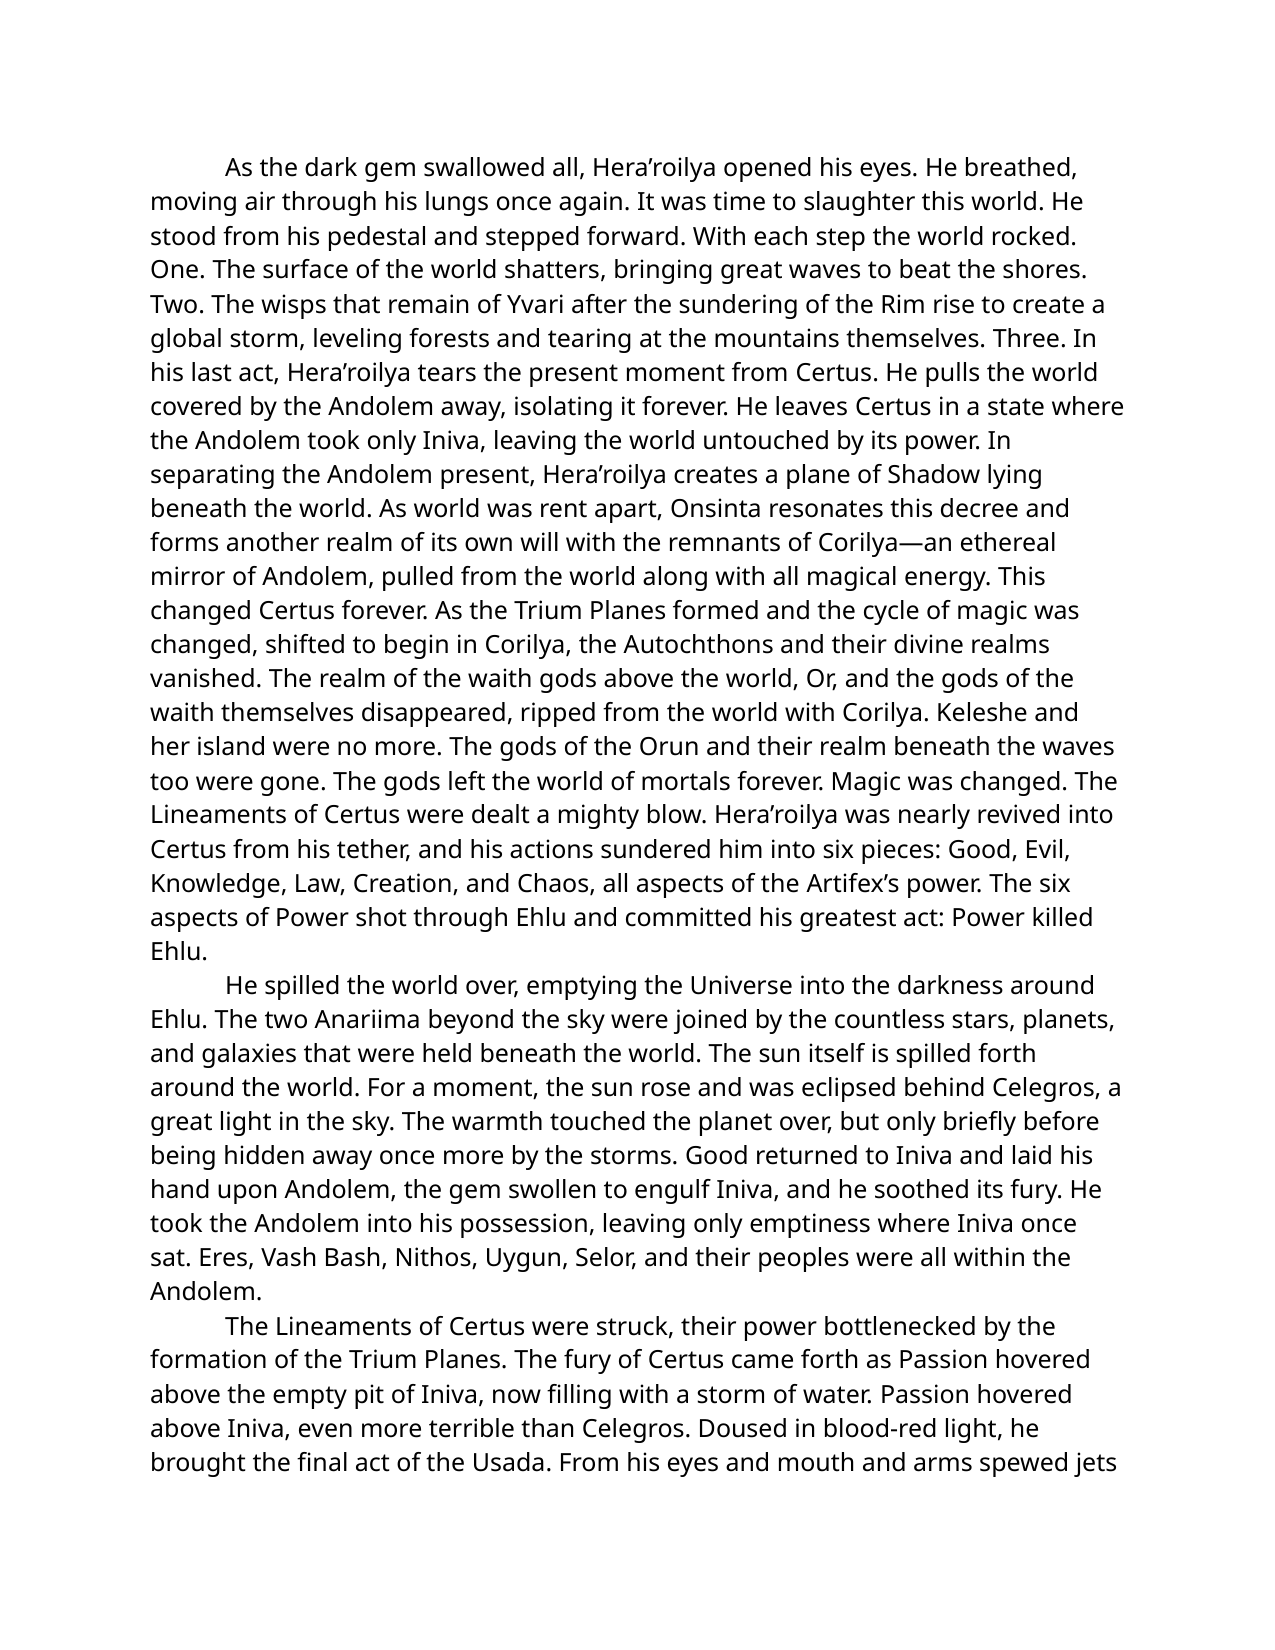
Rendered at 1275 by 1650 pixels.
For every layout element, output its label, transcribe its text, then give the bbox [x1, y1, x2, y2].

text As the dark gem swallowed all, Hera’roilya opened his eyes. He breathed, moving air through his lungs once again. It was time to slaughter this world. He stood from his pedestal and stepped forward. With each step the world rocked. One. The surface of the world shatters, bringing great waves to beat the shores. Two. The wisps that remain of Yvari after the sundering of the Rim rise to create a global storm, leveling forests and tearing at the mountains themselves. Three. In his last act, Hera’roilya tears the present moment from Certus. He pulls the world covered by the Andolem away, isolating it forever. He leaves Certus in a state where the Andolem took only Iniva, leaving the world untouched by its power. In separating the Andolem present, Hera’roilya creates a plane of Shadow lying beneath the world. As world was rent apart, Onsinta resonates this decree and forms another realm of its own will with the remnants of Corilya—an ethereal mirror of Andolem, pulled from the world along with all magical energy. This changed Certus forever. As the Trium Planes formed and the cycle of magic was changed, shifted to begin in Corilya, the Autochthons and their divine realms vanished. The realm of the waith gods above the world, Or, and the gods of the waith themselves disappeared, ripped from the world with Corilya. Keleshe and her island were no more. The gods of the Orun and their realm beneath the waves too were gone. The gods left the world of mortals forever. Magic was changed. The Lineaments of Certus were dealt a mighty blow. Hera’roilya was nearly revived into Certus from his tether, and his actions sundered him into six pieces: Good, Evil, Knowledge, Law, Creation, and Chaos, all aspects of the Artifex’s power. The six aspects of Power shot through Ehlu and committed his greatest act: Power killed Ehlu. [150, 150, 1125, 967]
text He spilled the world over, emptying the Universe into the darkness around Ehlu. The two Anariima beyond the sky were joined by the countless stars, planets, and galaxies that were held beneath the world. The sun itself is spilled forth around the world. For a moment, the sun rose and was eclipsed behind Celegros, a great light in the sky. The warmth touched the planet over, but only briefly before being hidden away once more by the storms. Good returned to Iniva and laid his hand upon Andolem, the gem swollen to engulf Iniva, and he soothed its fury. He took the Andolem into his possession, leaving only emptiness where Iniva once sat. Eres, Vash Bash, Nithos, Uygun, Selor, and their peoples were all within the Andolem. [150, 967, 1125, 1308]
text The Lineaments of Certus were struck, their power bottlenecked by the formation of the Trium Planes. The fury of Certus came forth as Passion hovered above the empty pit of Iniva, now filling with a storm of water. Passion hovered above Iniva, even more terrible than Celegros. Doused in blood-red light, he brought the final act of the Usada. From his eyes and mouth and arms spewed jets [150, 1308, 1125, 1478]
